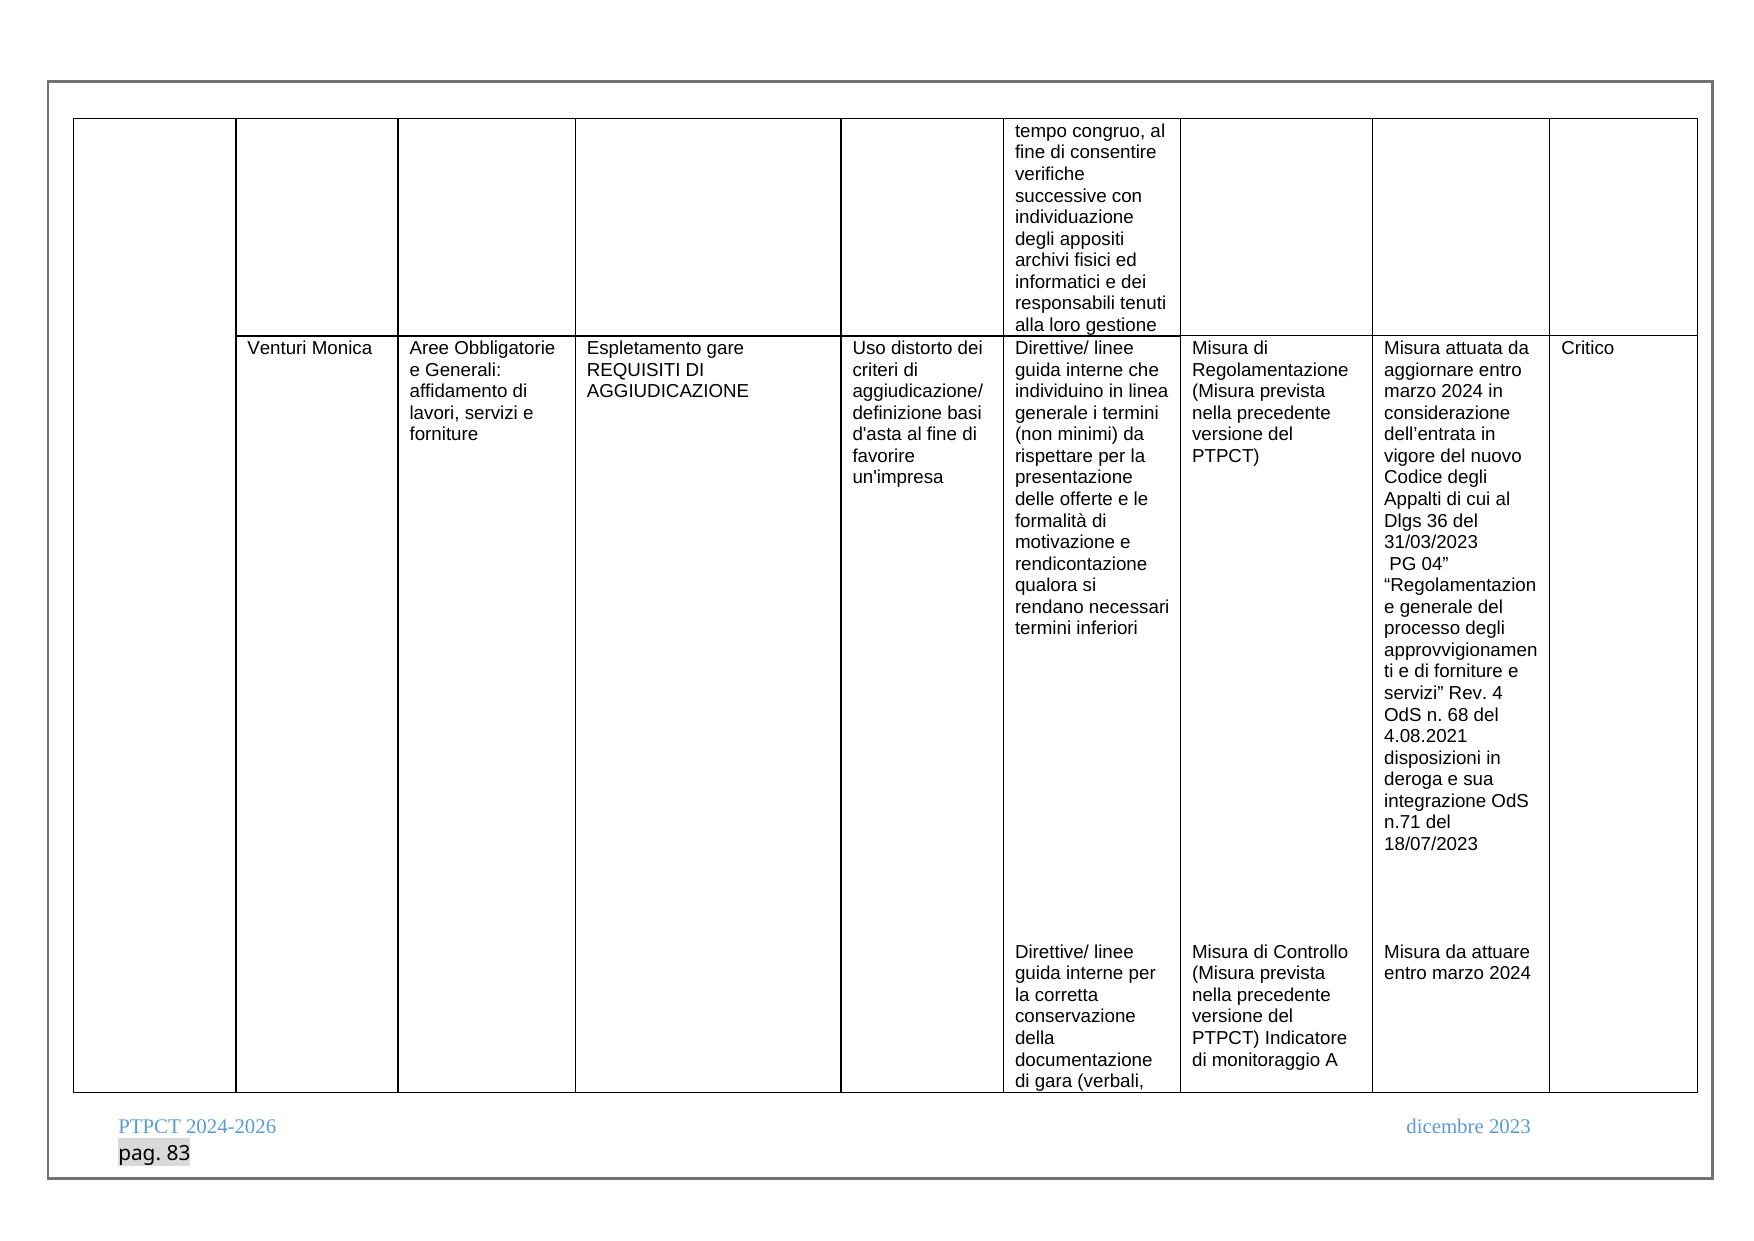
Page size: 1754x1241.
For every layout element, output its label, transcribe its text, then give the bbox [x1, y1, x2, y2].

table_cell [576, 119, 840, 335]
table_cell Aree Obbligatorie e Generali: affidamento di lavori, servizi e forniture [399, 337, 575, 1092]
table_cell Uso distorto dei criteri di aggiudicazione/definizione basi d'asta al fine di favorire un'impresa [842, 337, 1003, 1092]
table_cell [842, 119, 1003, 335]
table_cell [1373, 119, 1549, 335]
table_cell [1550, 119, 1697, 335]
table_cell Direttive/ linee guida interne che individuino in linea generale i termini (non minimi) da rispettare per la presentazione delle offerte e le formalità di motivazione e rendicontazione qualora si rendano necessari termini inferiori Direttive/ linee guida interne per la corretta conservazione della documentazione di gara (verbali, [1004, 337, 1180, 1092]
table_cell Venturi Monica [237, 337, 397, 1092]
table_cell tempo congruo, al fine di consentire verifiche successive con individuazione degli appositi archivi fisici ed informatici e dei responsabili tenuti alla loro gestione [1004, 119, 1180, 335]
table_cell Critico [1550, 336, 1697, 1092]
table_cell Espletamento gare REQUISITI DI AGGIUDICAZIONE [576, 337, 840, 1092]
table_cell [399, 119, 575, 335]
table_cell [237, 119, 397, 335]
table_cell Misura attuata da aggiornare entro marzo 2024 in considerazione dell’entrata in vigore del nuovo Codice degli Appalti di cui al Dlgs 36 del 31/03/2023 PG 04” “Regolamentazione generale del processo degli approvvigionamenti e di forniture e servizi” Rev. 4 OdS n. 68 del 4.08.2021 disposizioni in deroga e sua integrazione OdS n.71 del 18/07/2023 Misura da attuare entro marzo 2024 [1373, 336, 1549, 1092]
table_cell [1181, 119, 1372, 335]
table_cell [74, 119, 235, 1092]
table_cell Misura di Regolamentazione (Misura prevista nella precedente versione del PTPCT) Misura di Controllo (Misura prevista nella precedente versione del PTPCT) Indicatore di monitoraggio A [1181, 336, 1372, 1092]
